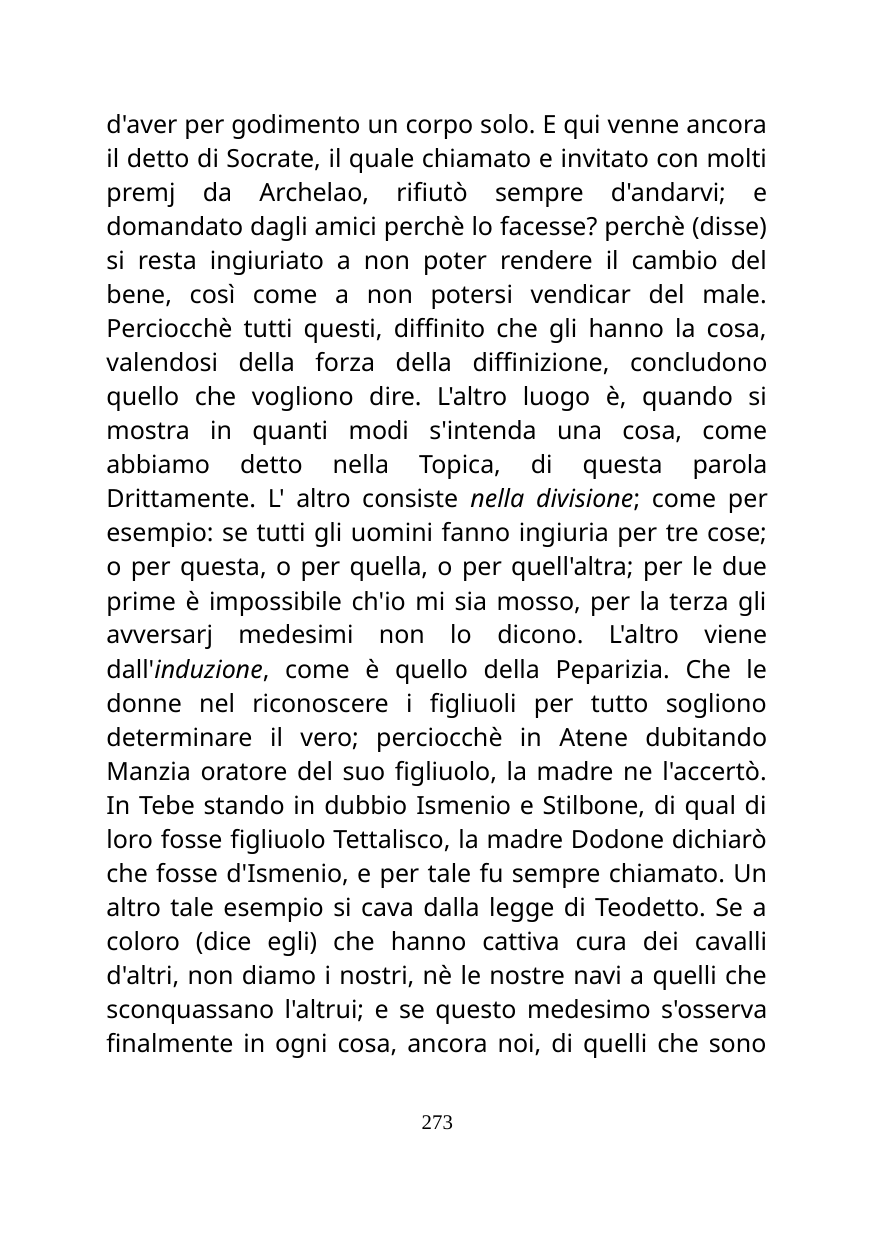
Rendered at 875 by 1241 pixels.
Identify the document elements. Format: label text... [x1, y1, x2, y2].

text d'aver per godimento un corpo solo. E qui venne ancora il detto di Socrate, il quale chiamato e invitato con molti premj da Archelao, rifiutò sempre d'andarvi; e domandato dagli amici perchè lo facesse? perchè (disse) si resta ingiuriato a non poter rendere il cambio del bene, così come a non potersi vendicar del male. Perciocchè tutti questi, diffinito che gli hanno la cosa, valendosi della forza della diffinizione, concludono quello che vogliono dire. L'altro luogo è, quando si mostra in quanti modi s'intenda una cosa, come abbiamo detto nella Topica, di questa parola Drittamente. L' altro consiste nella divisione; come per esempio: se tutti gli uomini fanno ingiuria per tre cose; o per questa, o per quella, o per quell'altra; per le due prime è impossibile ch'io mi sia mosso, per la terza gli avversarj medesimi non lo dicono. L'altro viene dall'induzione, come è quello della Peparizia. Che le donne nel riconoscere i figliuoli per tutto sogliono determinare il vero; perciocchè in Atene dubitando Manzia oratore del suo figliuolo, la madre ne l'accertò. In Tebe stando in dubbio Ismenio e Stilbone, di qual di loro fosse figliuolo Tettalisco, la madre Dodone dichiarò che fosse d'Ismenio, e per tale fu sempre chiamato. Un altro tale esempio si cava dalla legge di Teodetto. Se a coloro (dice egli) che hanno cattiva cura dei cavalli d'altri, non diamo i nostri, nè le nostre navi a quelli che sconquassano l'altrui; e se questo medesimo s'osserva finalmente in ogni cosa, ancora noi, di quelli che sono [106, 106, 768, 1060]
